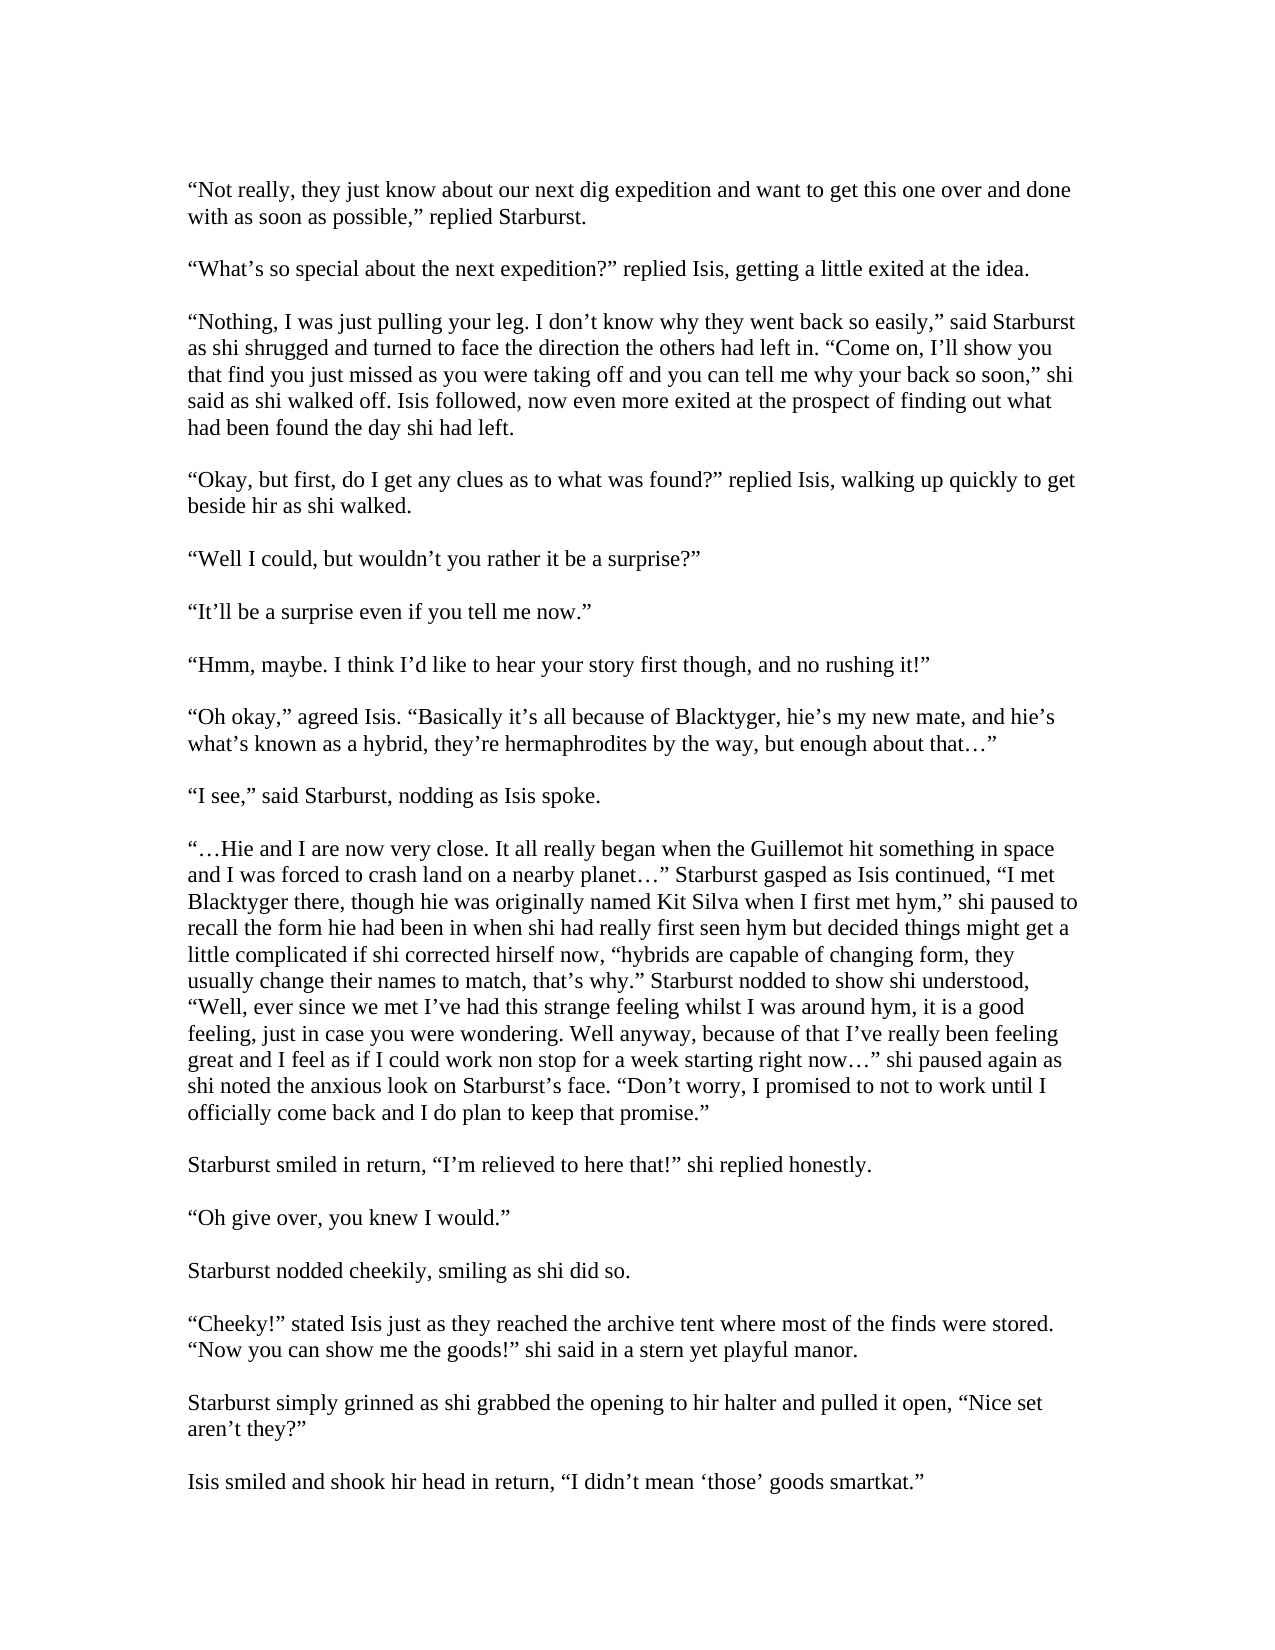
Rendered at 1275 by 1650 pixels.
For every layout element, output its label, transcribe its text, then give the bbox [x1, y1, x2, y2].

text Starburst nodded cheekily, smiling as shi did so. [187, 1257, 1087, 1283]
text “It’ll be a surprise even if you tell me now.” [187, 598, 1087, 624]
text “What’s so special about the next expedition?” replied Isis, getting a little exited at the idea. [187, 255, 1087, 282]
text “Oh give over, you knew I would.” [187, 1204, 1087, 1231]
text “Okay, but first, do I get any clues as to what was found?” replied Isis, walking up quickly to get beside hir as shi walked. [187, 466, 1087, 519]
text “I see,” said Starburst, nodding as Isis spoke. [187, 782, 1087, 809]
text Isis smiled and shook hir head in return, “I didn’t mean ‘those’ goods smartkat.” [187, 1468, 1087, 1494]
text “Oh okay,” agreed Isis. “Basically it’s all because of Blacktyger, hie’s my new mate, and hie’s what’s known as a hybrid, they’re hermaphrodites by the way, but enough about that…” [187, 703, 1087, 756]
text “Well I could, but wouldn’t you rather it be a surprise?” [187, 545, 1087, 572]
text “Hmm, maybe. I think I’d like to hear your story first though, and no rushing it!” [187, 651, 1087, 677]
text Starburst smiled in return, “I’m relieved to here that!” shi replied honestly. [187, 1151, 1087, 1178]
text “Not really, they just know about our next dig expedition and want to get this one over and done with as soon as possible,” replied Starburst. [187, 176, 1087, 229]
text “Nothing, I was just pulling your leg. I don’t know why they went back so easily,” said Starburst as shi shrugged and turned to face the direction the others had left in. “Come on, I’ll show you that find you just missed as you were taking off and you can tell me why your back so soon,” shi said as shi walked off. Isis followed, now even more exited at the prospect of finding out what had been found the day shi had left. [187, 308, 1087, 440]
text “…Hie and I are now very close. It all really began when the Guillemot hit something in space and I was forced to crash land on a nearby planet…” Starburst gasped as Isis continued, “I met Blacktyger there, though hie was originally named Kit Silva when I first met hym,” shi paused to recall the form hie had been in when shi had really first seen hym but decided things might get a little complicated if shi corrected hirself now, “hybrids are capable of changing form, they usually change their names to match, that’s why.” Starburst nodded to show shi understood, “Well, ever since we met I’ve had this strange feeling whilst I was around hym, it is a good feeling, just in case you were wondering. Well anyway, because of that I’ve really been feeling great and I feel as if I could work non stop for a week starting right now…” shi paused again as shi noted the anxious look on Starburst’s face. “Don’t worry, I promised to not to work until I officially come back and I do plan to keep that promise.” [187, 835, 1087, 1125]
text “Cheeky!” stated Isis just as they reached the archive tent where most of the finds were stored. “Now you can show me the goods!” shi said in a stern yet playful manor. [187, 1309, 1087, 1362]
text Starburst simply grinned as shi grabbed the opening to hir halter and pulled it open, “Nice set aren’t they?” [187, 1389, 1087, 1441]
